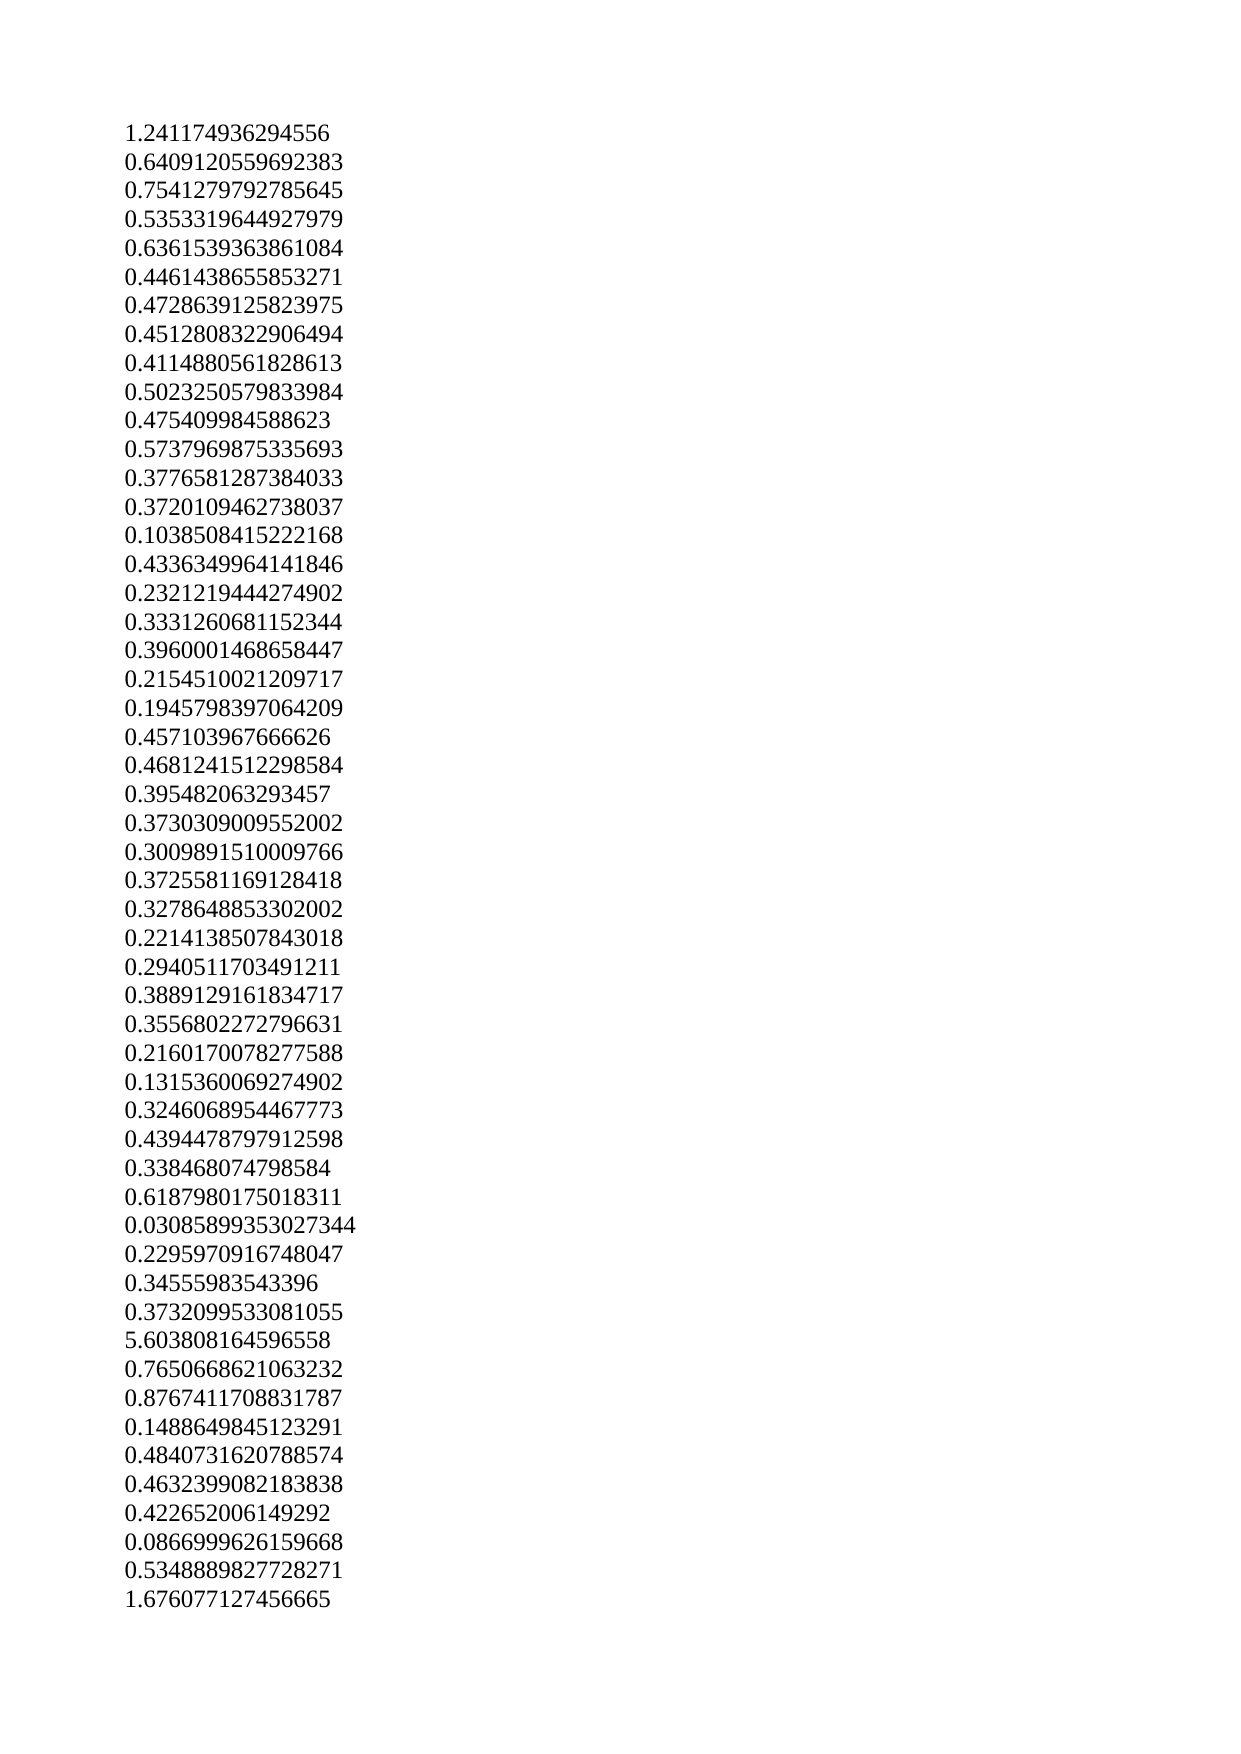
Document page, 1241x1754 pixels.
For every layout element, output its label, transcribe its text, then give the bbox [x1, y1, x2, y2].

text 1.676077127456665 [118, 1584, 1122, 1613]
text 0.4114880561828613 [118, 348, 1122, 377]
text 0.6409120559692383 [118, 147, 1122, 176]
text 0.5353319644927979 [118, 204, 1122, 233]
text 0.2214138507843018 [118, 923, 1122, 952]
text 0.422652006149292 [118, 1498, 1122, 1527]
text 0.3278648853302002 [118, 894, 1122, 923]
text 0.2940511703491211 [118, 952, 1122, 981]
text 0.1945798397064209 [118, 693, 1122, 722]
text 0.4512808322906494 [118, 319, 1122, 348]
text 0.4336349964141846 [118, 549, 1122, 578]
text 0.6361539363861084 [118, 233, 1122, 262]
text 0.338468074798584 [118, 1153, 1122, 1182]
text 0.3889129161834717 [118, 981, 1122, 1009]
text 0.7650668621063232 [118, 1354, 1122, 1383]
text 0.1488649845123291 [118, 1412, 1122, 1441]
text 0.3732099533081055 [118, 1297, 1122, 1326]
text 0.1315360069274902 [118, 1067, 1122, 1096]
text 0.8767411708831787 [118, 1383, 1122, 1412]
text 0.2154510021209717 [118, 664, 1122, 693]
text 0.3720109462738037 [118, 492, 1122, 521]
text 0.34555983543396 [118, 1268, 1122, 1297]
text 0.395482063293457 [118, 779, 1122, 808]
text 0.5023250579833984 [118, 377, 1122, 406]
text 0.475409984588623 [118, 406, 1122, 434]
text 0.5348889827728271 [118, 1556, 1122, 1584]
text 0.2295970916748047 [118, 1239, 1122, 1268]
text 0.0866999626159668 [118, 1527, 1122, 1556]
text 0.4394478797912598 [118, 1124, 1122, 1153]
text 0.3725581169128418 [118, 866, 1122, 894]
text 0.2160170078277588 [118, 1038, 1122, 1067]
text 0.7541279792785645 [118, 176, 1122, 204]
text 1.241174936294556 [118, 118, 1122, 147]
text 0.4840731620788574 [118, 1441, 1122, 1469]
text 0.3246068954467773 [118, 1096, 1122, 1124]
text 0.03085899353027344 [118, 1211, 1122, 1239]
text 0.6187980175018311 [118, 1182, 1122, 1211]
text 0.1038508415222168 [118, 521, 1122, 549]
text 0.3556802272796631 [118, 1009, 1122, 1038]
text 0.3960001468658447 [118, 636, 1122, 664]
text 0.2321219444274902 [118, 578, 1122, 607]
text 0.4461438655853271 [118, 262, 1122, 291]
text 0.4681241512298584 [118, 751, 1122, 779]
text 0.3009891510009766 [118, 837, 1122, 866]
text 0.5737969875335693 [118, 434, 1122, 463]
text 0.3730309009552002 [118, 808, 1122, 837]
text 5.603808164596558 [118, 1326, 1122, 1354]
text 0.4632399082183838 [118, 1469, 1122, 1498]
text 0.457103967666626 [118, 722, 1122, 751]
text 0.3776581287384033 [118, 463, 1122, 492]
text 0.4728639125823975 [118, 291, 1122, 319]
text 0.3331260681152344 [118, 607, 1122, 636]
